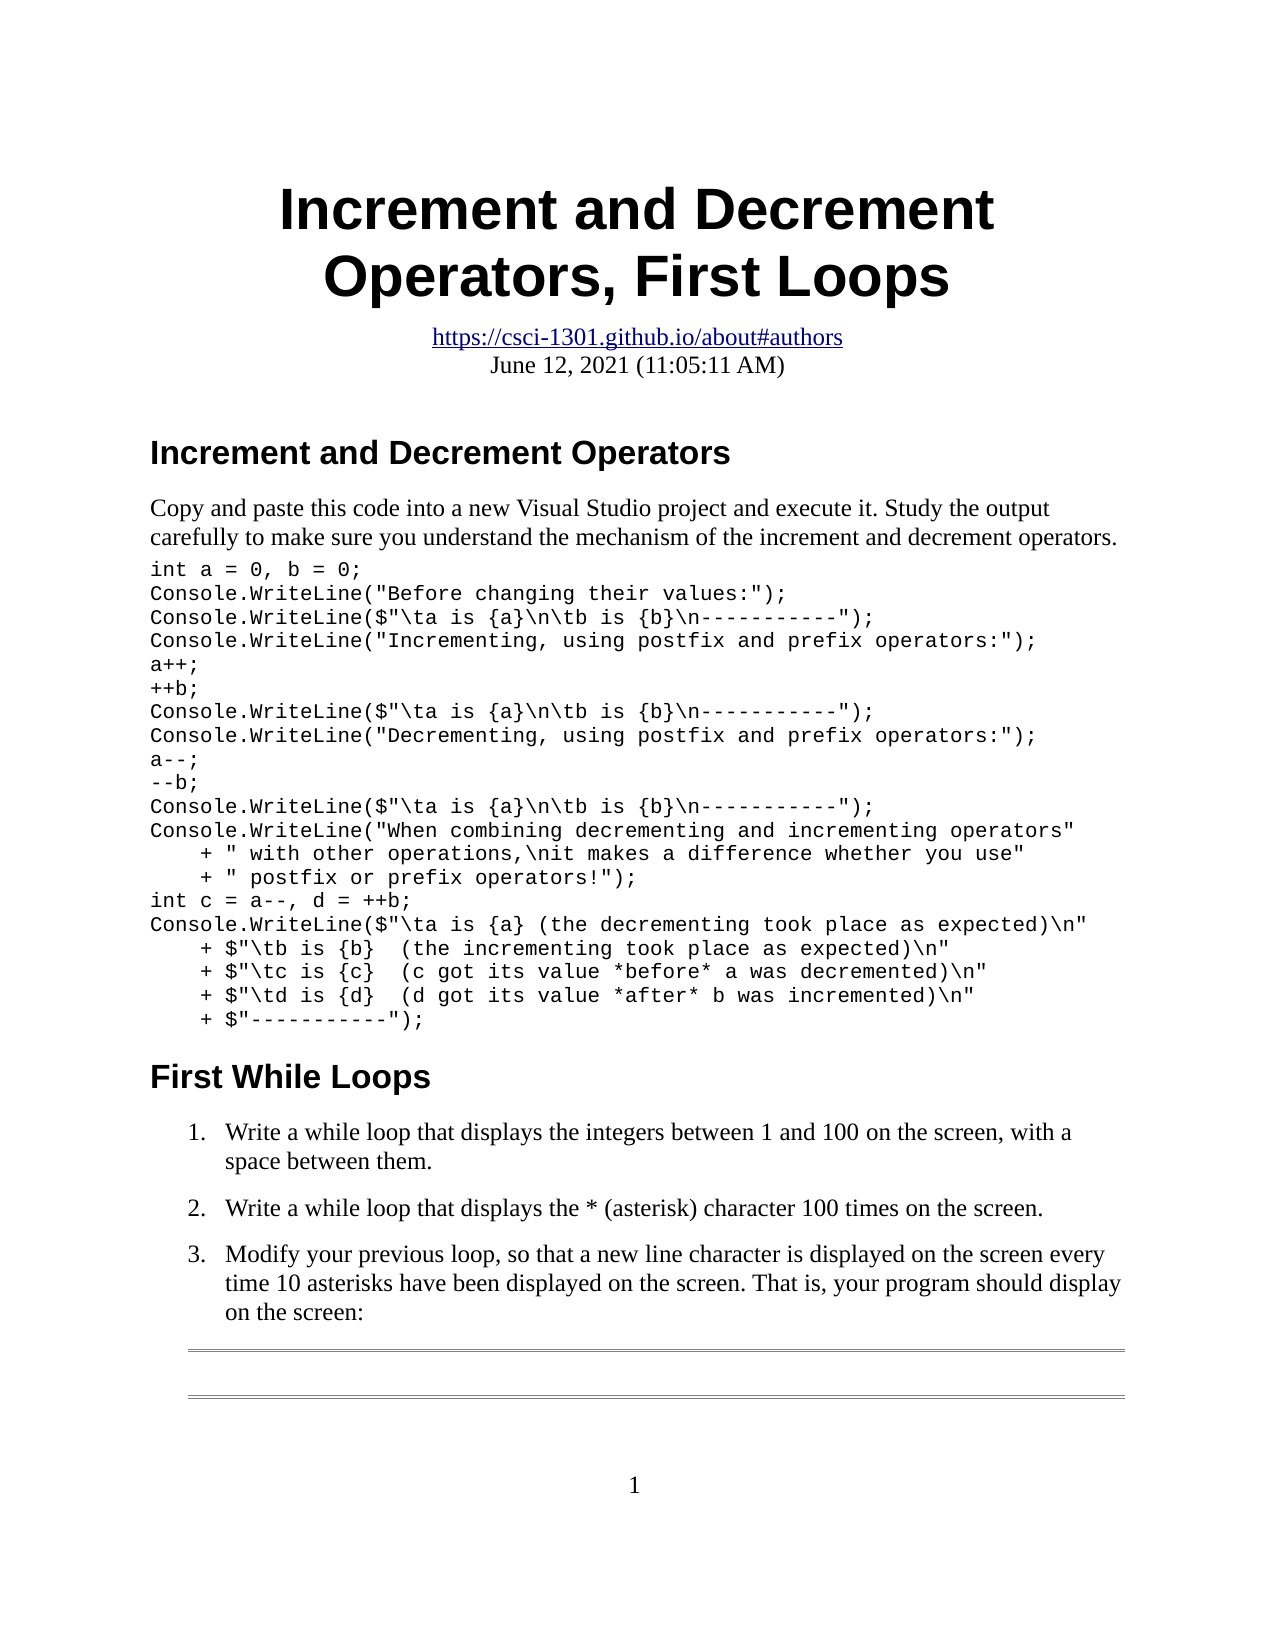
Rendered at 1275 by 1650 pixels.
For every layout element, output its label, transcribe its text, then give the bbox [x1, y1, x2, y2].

text ++b; [150, 678, 1125, 701]
text June 12, 2021 (11:05:11 AM) [150, 350, 1125, 379]
list Modify your previous loop, so that a new line character is displayed on the screen every time 10 asterisks have been displayed on the screen. That is, your program should display on the screen: [187, 1239, 1125, 1326]
text --b; [150, 772, 1125, 796]
text Console.WriteLine($"\ta is {a}\n\tb is {b}\n-----------"); [150, 796, 1125, 819]
text int c = a--, d = ++b; [150, 891, 1125, 914]
text + $"\tc is {c} (c got its value *before* a was decremented)\n" [150, 961, 1125, 985]
text Console.WriteLine($"\ta is {a}\n\tb is {b}\n-----------"); [150, 607, 1125, 630]
text Console.WriteLine("Decrementing, using postfix and prefix operators:"); [150, 725, 1125, 749]
subtitle Increment and Decrement Operators [150, 433, 1125, 472]
text + $"-----------"); [150, 1009, 1125, 1032]
text Copy and paste this code into a new Visual Studio project and execute it. Study the output carefully to make sure you understand the mechanism of the increment and decrement operators. [150, 493, 1125, 551]
text a++; [150, 654, 1125, 678]
list Write a while loop that displays the * (asterisk) character 100 times on the screen. [187, 1193, 1125, 1222]
text Console.WriteLine("Before changing their values:"); [150, 583, 1125, 607]
subtitle First While Loops [150, 1057, 1125, 1096]
text Console.WriteLine("When combining decrementing and incrementing operators" [150, 819, 1125, 843]
text https://csci-1301.github.io/about#authors [150, 322, 1125, 350]
text a--; [150, 749, 1125, 772]
text + " with other operations,\nit makes a difference whether you use" [150, 843, 1125, 867]
title Increment and Decrement Operators, First Loops [150, 175, 1125, 309]
text Console.WriteLine($"\ta is {a} (the decrementing took place as expected)\n" [150, 914, 1125, 938]
list Write a while loop that displays the integers between and on the screen, with a space between them. [187, 1117, 1125, 1175]
text + $"\td is {d} (d got its value *after* b was incremented)\n" [150, 985, 1125, 1009]
text + $"\tb is {b} (the incrementing took place as expected)\n" [150, 938, 1125, 961]
text Console.WriteLine("Incrementing, using postfix and prefix operators:"); [150, 630, 1125, 654]
text int a = 0, b = 0; [150, 559, 1125, 583]
text + " postfix or prefix operators!"); [150, 867, 1125, 891]
text Console.WriteLine($"\ta is {a}\n\tb is {b}\n-----------"); [150, 701, 1125, 725]
